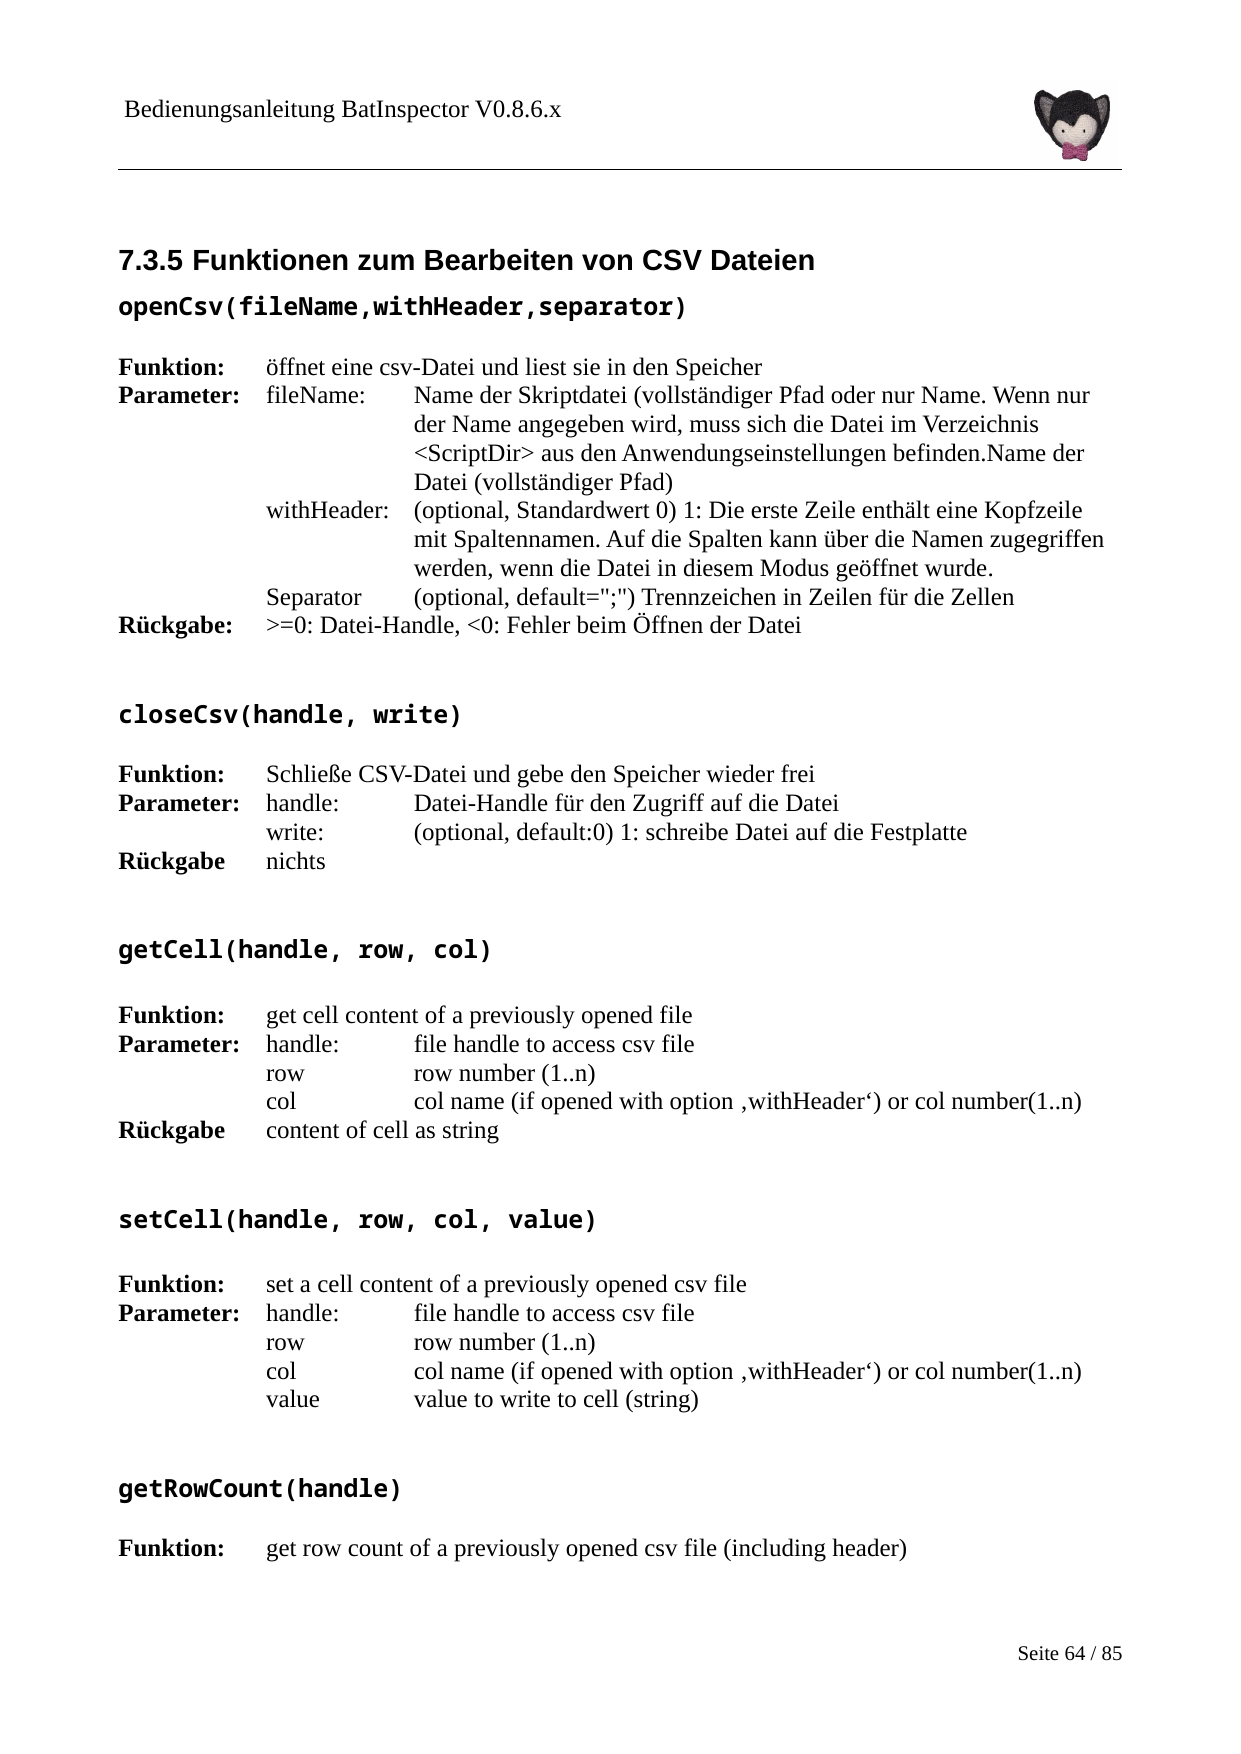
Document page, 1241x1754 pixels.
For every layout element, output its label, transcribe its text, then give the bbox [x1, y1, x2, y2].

text value value to write to cell (string) [118, 1384, 1122, 1413]
text Parameter: handle: file handle to access csv file row row number (1..n) [118, 1298, 1122, 1356]
text write: (optional, default:0) 1: schreibe Datei auf die Festplatte [118, 817, 1122, 846]
text Parameter: handle: file handle to access csv file row row number (1..n) [118, 1029, 1122, 1086]
text Rückgabe nichts [118, 846, 1122, 874]
text Funktion: get cell content of a previously opened file [118, 1000, 1122, 1029]
text Parameter: handle: Datei-Handle für den Zugriff auf die Datei [118, 788, 1122, 817]
text getCell(handle, row, col) [118, 932, 1122, 966]
text col col name (if opened with option ‚withHeader‘) or col number(1..n) [118, 1086, 1122, 1115]
text Funktion: set a cell content of a previously opened csv file [118, 1269, 1122, 1298]
text Funktion: öffnet eine csv-Datei und liest sie in den Speicher [118, 352, 1122, 380]
text Funktion: get row count of a previously opened csv file (including header) [118, 1533, 1122, 1562]
text Rückgabe content of cell as string [118, 1115, 1122, 1144]
text Funktion: Schließe CSV-Datei und gebe den Speicher wieder frei [118, 759, 1122, 788]
text openCsv(fileName,withHeader,separator) [118, 289, 1122, 323]
text Separator (optional, default=";") Trennzeichen in Zeilen für die Zellen [118, 582, 1122, 610]
text closeCsv(handle, write) [118, 697, 1122, 731]
text col col name (if opened with option ‚withHeader‘) or col number(1..n) [118, 1356, 1122, 1384]
text setCell(handle, row, col, value) [118, 1201, 1122, 1235]
subtitle Funktionen zum Bearbeiten von CSV Dateien [118, 243, 1122, 276]
text getRowCount(handle) [118, 1471, 1122, 1505]
text Rückgabe: >=0: Datei-Handle, <0: Fehler beim Öffnen der Datei [118, 610, 1122, 639]
text Parameter: fileName: Name der Skriptdatei (vollständiger Pfad oder nur Name. Wenn nur der Name angegeben wird, muss sich die Datei im Verzeichnis <ScriptDir> aus den Anwendungseinstellungen befinden.Name der Datei (vollständiger Pfad) withHeader: (optional, Standardwert 0) 1: Die erste Zeile enthält eine Kopfzeile mit Spaltennamen. Auf die Spalten kann über die Namen zugegriffen werden, wenn die Datei in diesem Modus geöffnet wurde. [118, 380, 1122, 582]
picture [1030, 80, 1119, 169]
